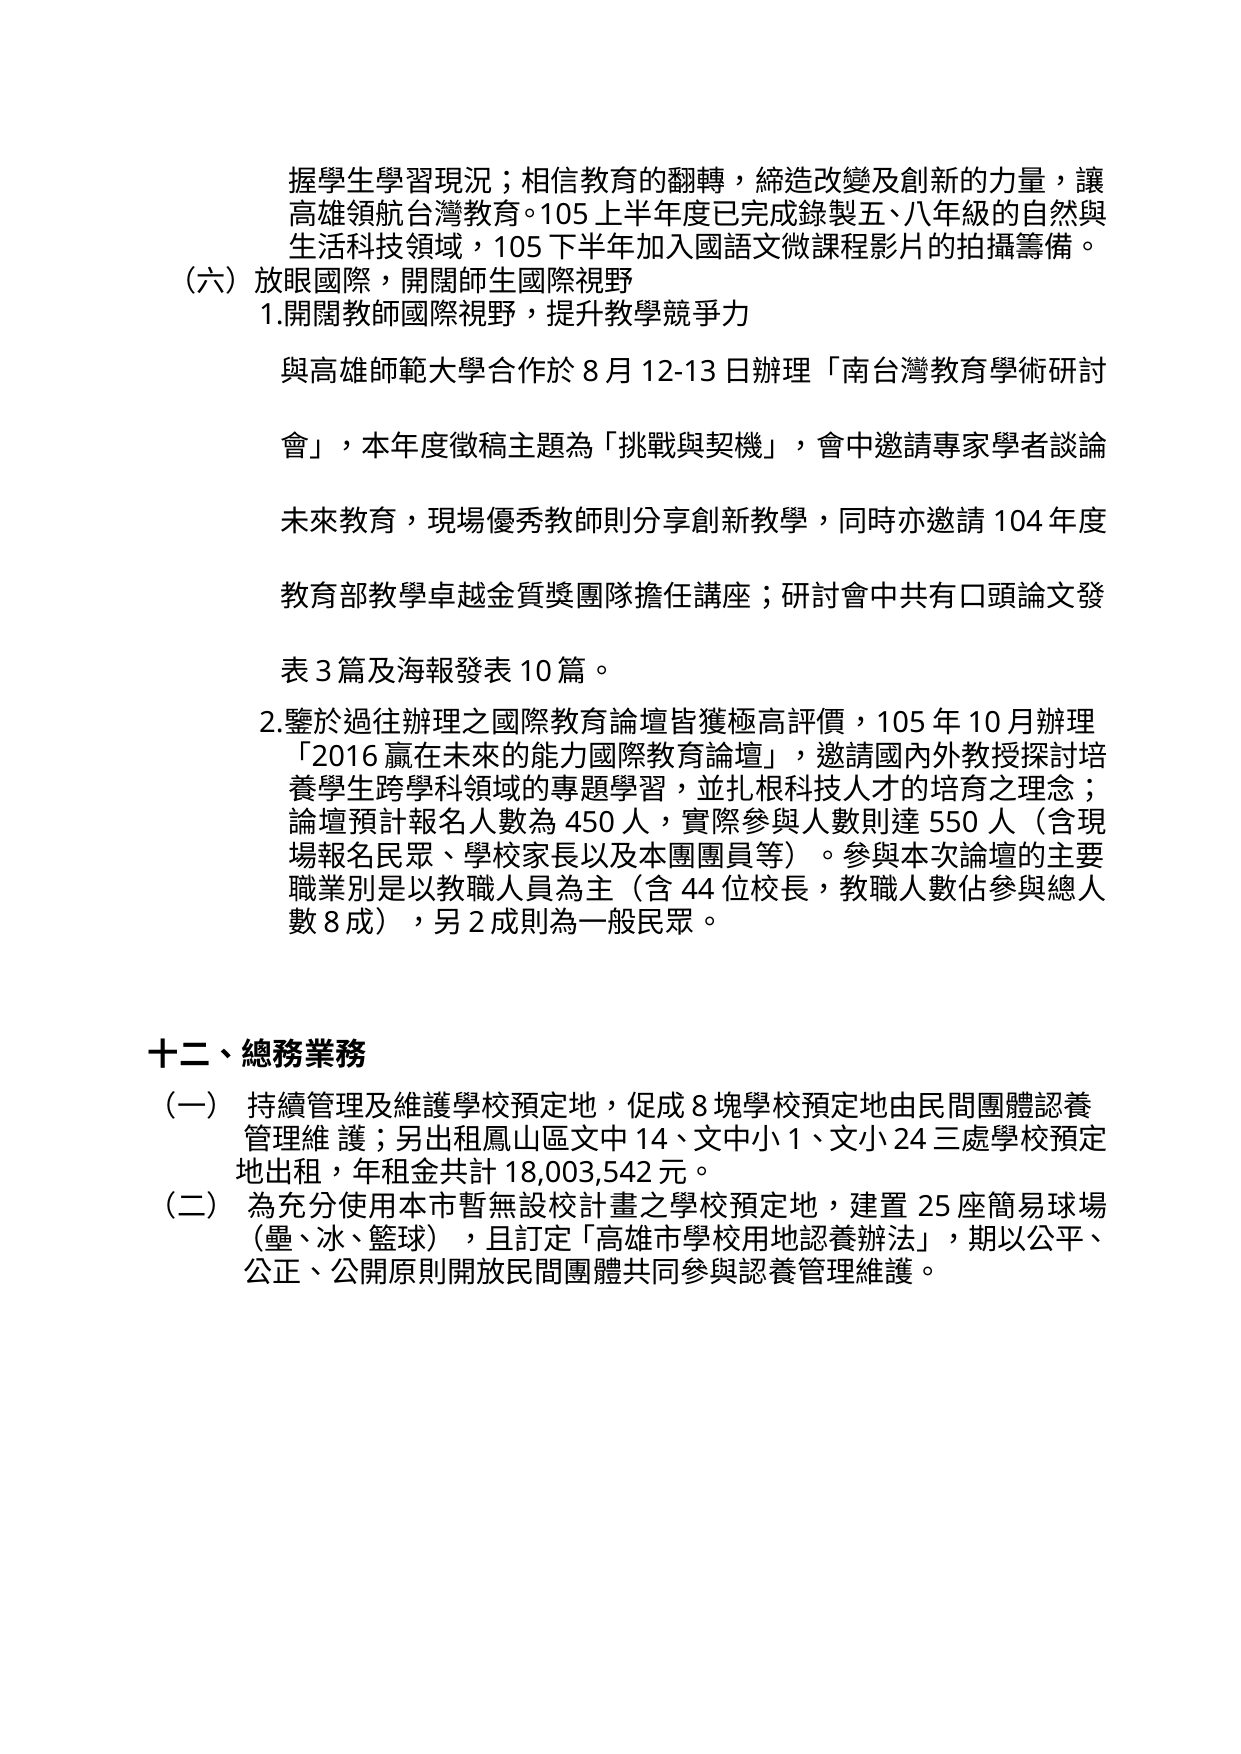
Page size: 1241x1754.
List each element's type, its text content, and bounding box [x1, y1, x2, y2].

text 與高雄師範大學合作於8月12-13日辦理「南台灣教育學術研討會」，本年度徵稿主題為「挑戰與契機」，會中邀請專家學者談論未來教育，現場優秀教師則分享創新教學，同時亦邀請104年度教育部教學卓越金質獎團隊擔任講座；研討會中共有口頭論文發表3篇及海報發表10篇。 [280, 331, 1107, 706]
text （六）放眼國際，開闊師生國際視野 [148, 264, 1107, 298]
text 2.鑒於過往辦理之國際教育論壇皆獲極高評價，105年10月辦理「2016贏在未來的能力國際教育論壇」，邀請國內外教授探討培養學生跨學科領域的專題學習，並扎根科技人才的培育之理念；論壇預計報名人數為450人，實際參與人數則達550 人（含現場報名民眾、學校家長以及本團團員等）。參與本次論壇的主要職業別是以教職人員為主（含44位校長，教職人數佔參與總人數8成），另2成則為一般民眾。 [259, 706, 1107, 939]
list 為充分使用本市暫無設校計畫之學校預定地，建置25座簡易球場（壘、冰、籃球），且訂定「高雄市學校用地認養辦法」，期以公平、 [148, 1189, 1107, 1256]
list 持續管理及維護學校預定地，促成8塊學校預定地由民間團體認養 [148, 1089, 1107, 1123]
text 公正、公開原則開放民間團體共同參與認養管理維護。 [235, 1256, 1107, 1289]
text 握學生學習現況；相信教育的翻轉，締造改變及創新的力量，讓高雄領航台灣教育。105上半年度已完成錄製五、八年級的自然與生活科技領域，105下半年加入國語文微課程影片的拍攝籌備。 [259, 164, 1107, 264]
text 十二、總務業務 [148, 1014, 1107, 1089]
text 管理維 護；另出租鳳山區文中14、文中小1、文小24三處學校預定地出租，年租金共計18,003,542元。 [235, 1123, 1107, 1189]
text 1.開闊教師國際視野，提升教學競爭力 [259, 298, 1107, 331]
